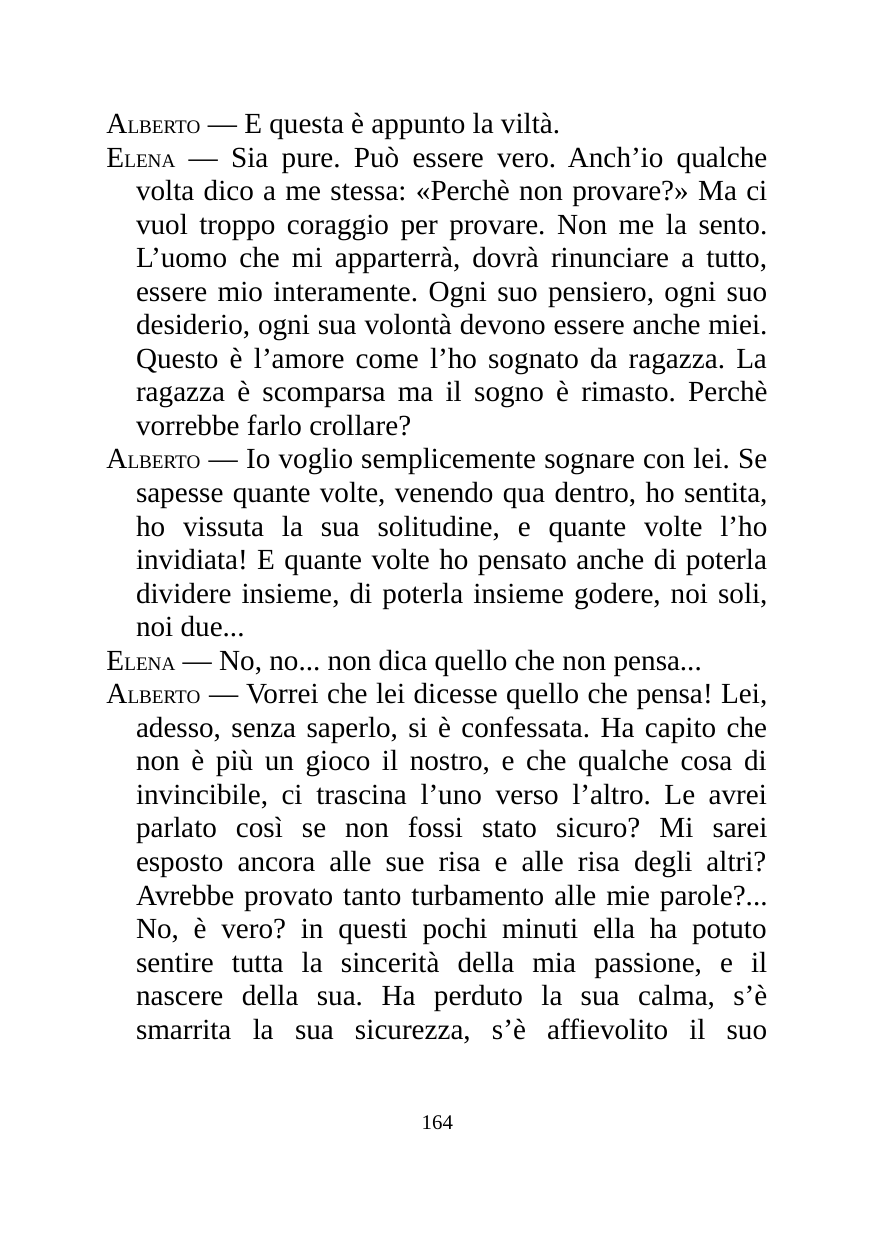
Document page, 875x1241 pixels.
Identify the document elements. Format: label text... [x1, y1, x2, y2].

text Alberto — Vorrei che lei dicesse quello che pensa! Lei, adesso, senza saperlo, si è confessata. Ha capito che non è più un gioco il nostro, e che qualche cosa di invincibile, ci trascina l’uno verso l’altro. Le avrei parlato così se non fossi stato sicuro? Mi sarei esposto ancora alle sue risa e alle risa degli altri? Avrebbe provato tanto turbamento alle mie parole?... No, è vero? in questi pochi minuti ella ha potuto sentire tutta la sincerità della mia passione, e il nascere della sua. Ha perduto la sua calma, s’è smarrita la sua sicurezza, s’è affievolito il suo [106, 676, 768, 1045]
text Elena — Sia pure. Può essere vero. Anch’io qualche volta dico a me stessa: «Perchè non provare?» Ma ci vuol troppo coraggio per provare. Non me la sento. L’uomo che mi apparterrà, dovrà rinunciare a tutto, essere mio interamente. Ogni suo pensiero, ogni suo desiderio, ogni sua volontà devono essere anche miei. Questo è l’amore come l’ho sognato da ragazza. La ragazza è scomparsa ma il sogno è rimasto. Perchè vorrebbe farlo crollare? [106, 140, 768, 442]
text Elena — No, no... non dica quello che non pensa... [106, 643, 768, 676]
text Alberto — Io voglio semplicemente sognare con lei. Se sapesse quante volte, venendo qua dentro, ho sentita, ho vissuta la sua solitudine, e quante volte l’ho invidiata! E quante volte ho pensato anche di poterla dividere insieme, di poterla insieme godere, noi soli, noi due... [106, 442, 768, 643]
text Alberto — E questa è appunto la viltà. [106, 106, 768, 140]
